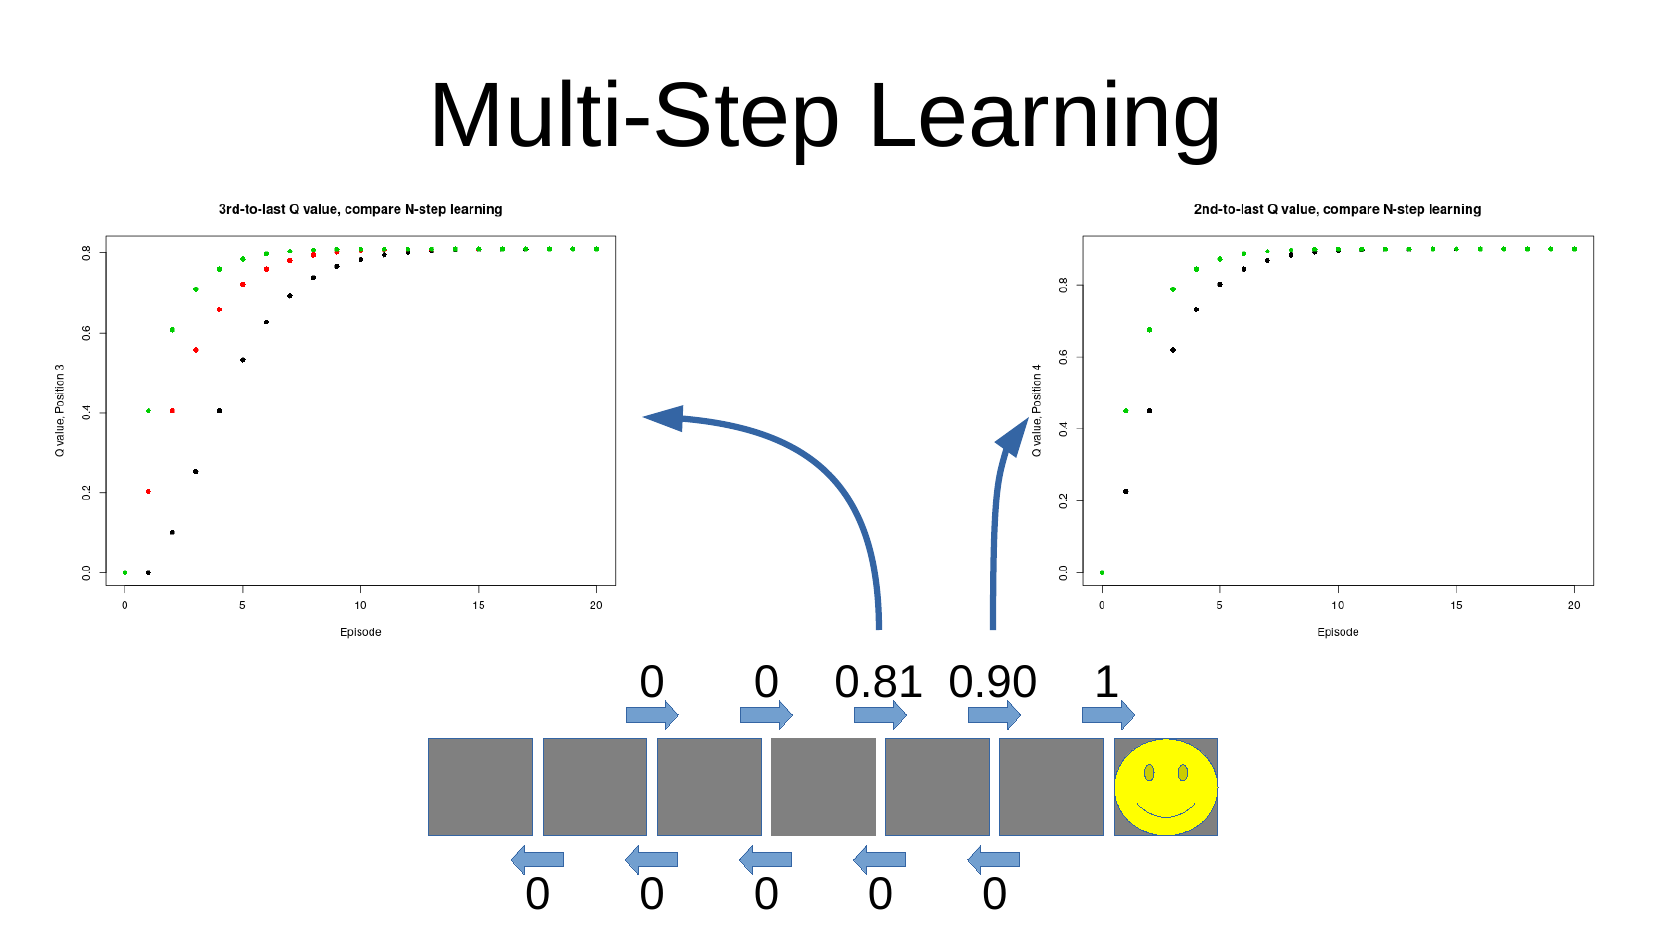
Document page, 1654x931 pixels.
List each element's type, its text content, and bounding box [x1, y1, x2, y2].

text_box [739, 845, 792, 865]
title 0 [501, 865, 575, 923]
title 0 [730, 652, 803, 711]
text_box [885, 738, 990, 836]
text_box [626, 711, 679, 730]
title 0 [615, 652, 689, 711]
text_box [999, 738, 1104, 836]
title 0 [844, 864, 917, 923]
title 0.81 [833, 630, 924, 733]
text_box [625, 845, 678, 865]
picture [51, 181, 643, 653]
text_box [740, 711, 793, 730]
text_box [428, 738, 533, 836]
title 1 [1061, 653, 1152, 733]
text_box [657, 738, 762, 836]
text_box [853, 845, 906, 864]
title 0 [615, 865, 689, 923]
text_box [771, 738, 876, 836]
text_box [1114, 738, 1219, 836]
title Multi-Step Learning [82, 37, 1571, 193]
text_box [511, 845, 564, 865]
text_box [543, 738, 647, 836]
title 0 [730, 865, 803, 923]
text_box [967, 845, 1020, 864]
picture [1028, 181, 1621, 653]
title 0.90 [948, 630, 1039, 733]
title 0 [958, 864, 1032, 923]
